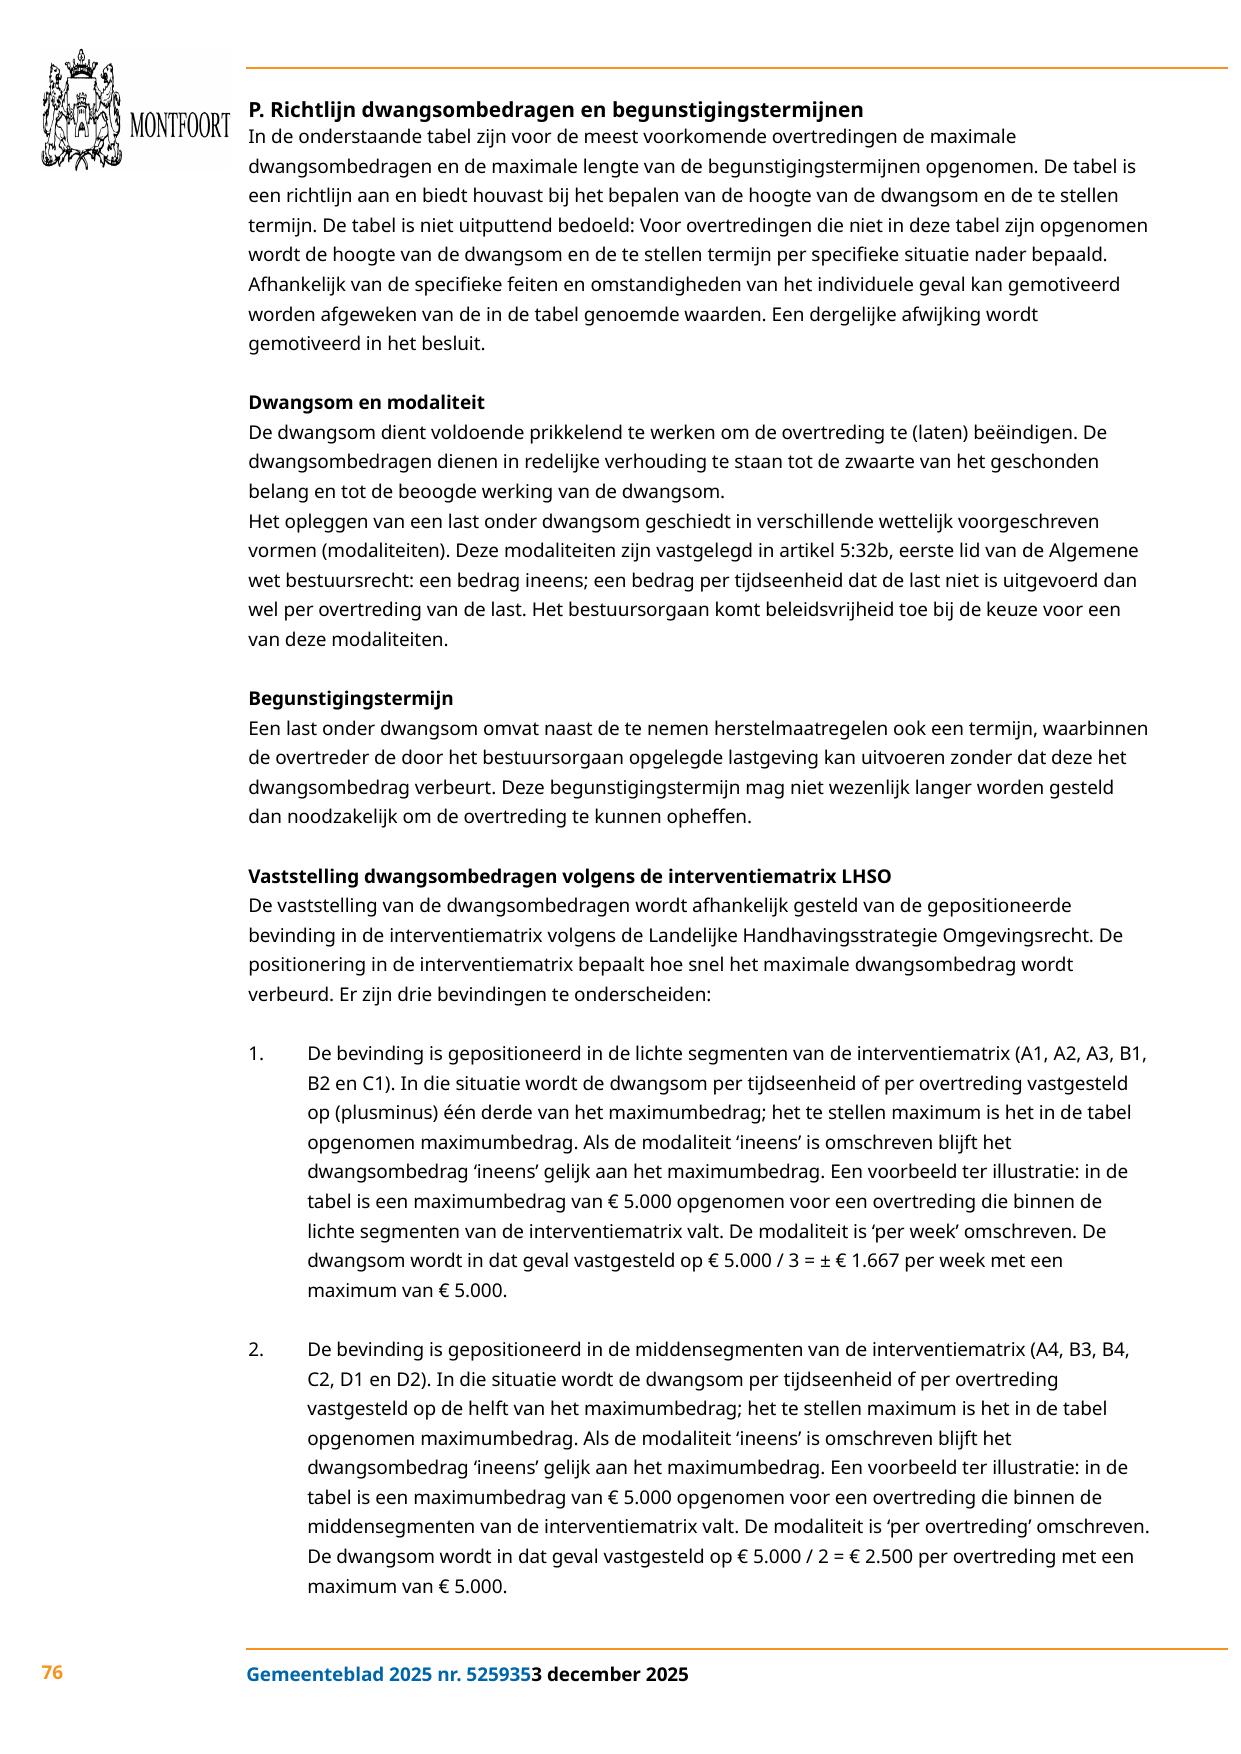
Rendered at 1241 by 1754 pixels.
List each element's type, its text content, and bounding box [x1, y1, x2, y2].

list De bevinding is gepositioneerd in de middensegmenten van de interventiematrix (A4, B3, B4, C2, D1 en D2). In die situatie wordt de dwangsom per tijdseenheid of per overtreding vastgesteld op de helft van het maximumbedrag; het te stellen maximum is het in de tabel opgenomen maximumbedrag. Als de modaliteit ‘ineens’ is omschreven blijft het dwangsombedrag ‘ineens’ gelijk aan het maximumbedrag. Een voorbeeld ter illustratie: in de tabel is een maximumbedrag van € 5.000 opgenomen voor een overtreding die binnen de middensegmenten van de interventiematrix valt. De modaliteit is ‘per overtreding’ omschreven. De dwangsom wordt in dat geval vastgesteld op € 5.000 / 2 = € 2.500 per overtreding met een maximum van € 5.000. [248, 1336, 1152, 1599]
text P. Richtlijn dwangsombedragen en begunstigingstermijnen [248, 95, 1152, 123]
text Dwangsom en modaliteit [248, 389, 1152, 415]
text Afhankelijk van de specifieke feiten en omstandigheden van het individuele geval kan gemotiveerd worden afgeweken van de in de tabel genoemde waarden. Een dergelijke afwijking wordt gemotiveerd in het besluit. [248, 271, 1152, 356]
text De dwangsom dient voldoende prikkelend te werken om de overtreding te (laten) beëindigen. De dwangsombedragen dienen in redelijke verhouding te staan tot de zwaarte van het geschonden belang en tot de beoogde werking van de dwangsom. [248, 419, 1152, 504]
text In de onderstaande tabel zijn voor de meest voorkomende overtredingen de maximale dwangsombedragen en de maximale lengte van de begunstigingstermijnen opgenomen. De tabel is een richtlijn aan en biedt houvast bij het bepalen van de hoogte van de dwangsom en de te stellen termijn. De tabel is niet uitputtend bedoeld: Voor overtredingen die niet in deze tabel zijn opgenomen wordt de hoogte van de dwangsom en de te stellen termijn per specifieke situatie nader bepaald. [248, 123, 1152, 267]
text Begunstigingstermijn [248, 685, 1152, 711]
text Vaststelling dwangsombedragen volgens de interventiematrix LHSO [248, 863, 1152, 889]
text De vaststelling van de dwangsombedragen wordt afhankelijk gesteld van de gepositioneerde bevinding in de interventiematrix volgens de Landelijke Handhavingsstrategie Omgevingsrecht. De positionering in de interventiematrix bepaalt hoe snel het maximale dwangsombedrag wordt verbeurd. Er zijn drie bevindingen te onderscheiden: [248, 892, 1152, 1007]
picture [41, 47, 231, 172]
text Een last onder dwangsom omvat naast de te nemen herstelmaatregelen ook een termijn, waarbinnen de overtreder de door het bestuursorgaan opgelegde lastgeving kan uitvoeren zonder dat deze het dwangsombedrag verbeurt. Deze begunstigingstermijn mag niet wezenlijk langer worden gesteld dan noodzakelijk om de overtreding te kunnen opheffen. [248, 715, 1152, 829]
list De bevinding is gepositioneerd in de lichte segmenten van de interventiematrix (A1, A2, A3, B1, B2 en C1). In die situatie wordt de dwangsom per tijdseenheid of per overtreding vastgesteld op (plusminus) één derde van het maximumbedrag; het te stellen maximum is het in de tabel opgenomen maximumbedrag. Als de modaliteit ‘ineens’ is omschreven blijft het dwangsombedrag ‘ineens’ gelijk aan het maximumbedrag. Een voorbeeld ter illustratie: in de tabel is een maximumbedrag van € 5.000 opgenomen voor een overtreding die binnen de lichte segmenten van de interventiematrix valt. De modaliteit is ‘per week’ omschreven. De dwangsom wordt in dat geval vastgesteld op € 5.000 / 3 = ± € 1.667 per week met een maximum van € 5.000. [248, 1040, 1152, 1303]
text Het opleggen van een last onder dwangsom geschiedt in verschillende wettelijk voorgeschreven vormen (modaliteiten). Deze modaliteiten zijn vastgelegd in artikel 5:32b, eerste lid van de Algemene wet bestuursrecht: een bedrag ineens; een bedrag per tijdseenheid dat de last niet is uitgevoerd dan wel per overtreding van de last. Het bestuursorgaan komt beleidsvrijheid toe bij de keuze voor een van deze modaliteiten. [248, 508, 1152, 652]
